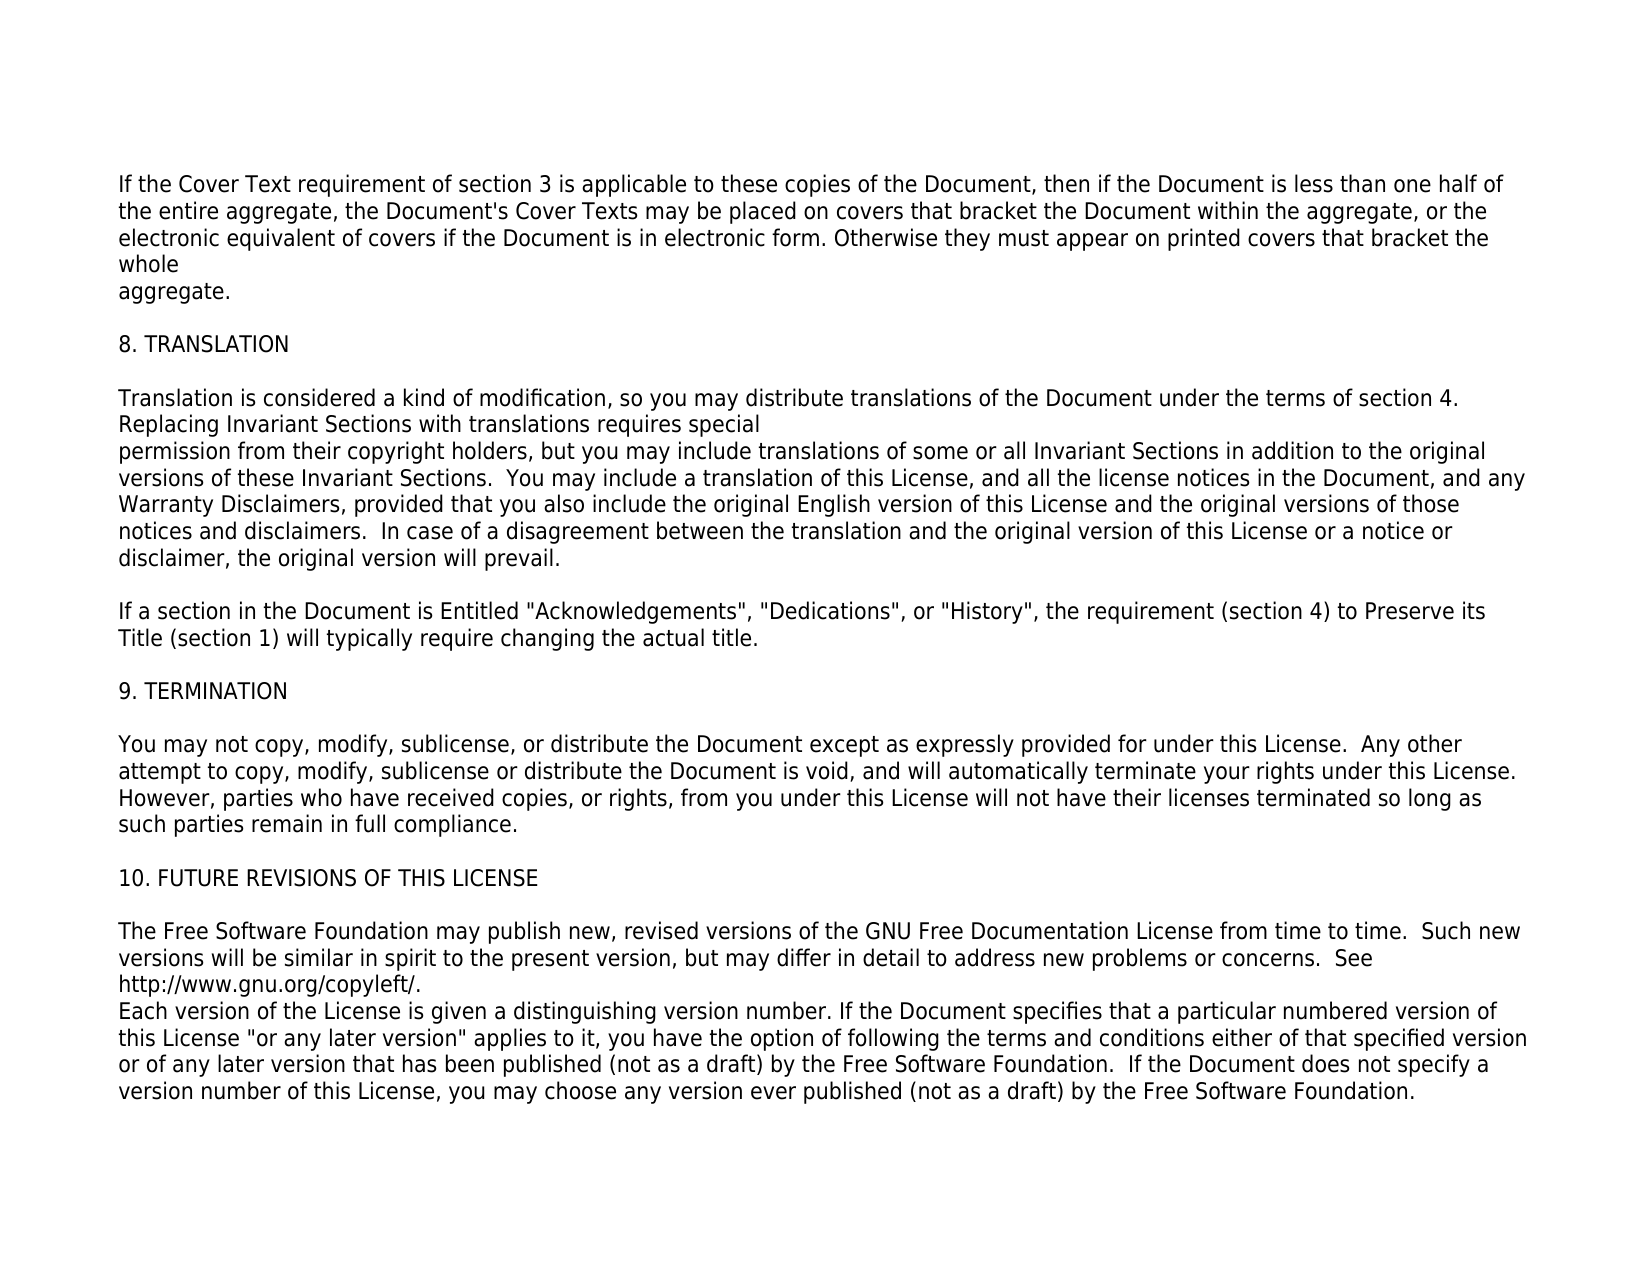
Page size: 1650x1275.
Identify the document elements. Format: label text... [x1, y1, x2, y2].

text The Free Software Foundation may publish new, revised versions of the GNU Free Documentation License from time to time. Such new versions will be similar in spirit to the present version, but may differ in detail to address new problems or concerns. See http://www.gnu.org/copyleft/. [118, 918, 1532, 998]
text 9. TERMINATION [118, 678, 1532, 705]
text You may not copy, modify, sublicense, or distribute the Document except as expressly provided for under this License. Any other attempt to copy, modify, sublicense or distribute the Document is void, and will automatically terminate your rights under this License. However, parties who have received copies, or rights, from you under this License will not have their licenses terminated so long as such parties remain in full compliance. [118, 731, 1532, 838]
text Each version of the License is given a distinguishing version number. If the Document specifies that a particular numbered version of this License "or any later version" applies to it, you have the option of following the terms and conditions either of that specified version or of any later version that has been published (not as a draft) by the Free Software Foundation. If the Document does not specify a version number of this License, you may choose any version ever published (not as a draft) by the Free Software Foundation. [118, 998, 1532, 1105]
text 10. FUTURE REVISIONS OF THIS LICENSE [118, 865, 1532, 891]
text If a section in the Document is Entitled "Acknowledgements", "Dedications", or "History", the requirement (section 4) to Preserve its Title (section 1) will typically require changing the actual title. [118, 598, 1532, 651]
text aggregate. [118, 278, 1532, 305]
text If the Cover Text requirement of section 3 is applicable to these copies of the Document, then if the Document is less than one half of the entire aggregate, the Document's Cover Texts may be placed on covers that bracket the Document within the aggregate, or the electronic equivalent of covers if the Document is in electronic form. Otherwise they must appear on printed covers that bracket the whole [118, 171, 1532, 278]
text permission from their copyright holders, but you may include translations of some or all Invariant Sections in addition to the original versions of these Invariant Sections. You may include a translation of this License, and all the license notices in the Document, and any Warranty Disclaimers, provided that you also include the original English version of this License and the original versions of those notices and disclaimers. In case of a disagreement between the translation and the original version of this License or a notice or disclaimer, the original version will prevail. [118, 438, 1532, 571]
text 8. TRANSLATION [118, 331, 1532, 358]
text Translation is considered a kind of modification, so you may distribute translations of the Document under the terms of section 4. Replacing Invariant Sections with translations requires special [118, 385, 1532, 438]
